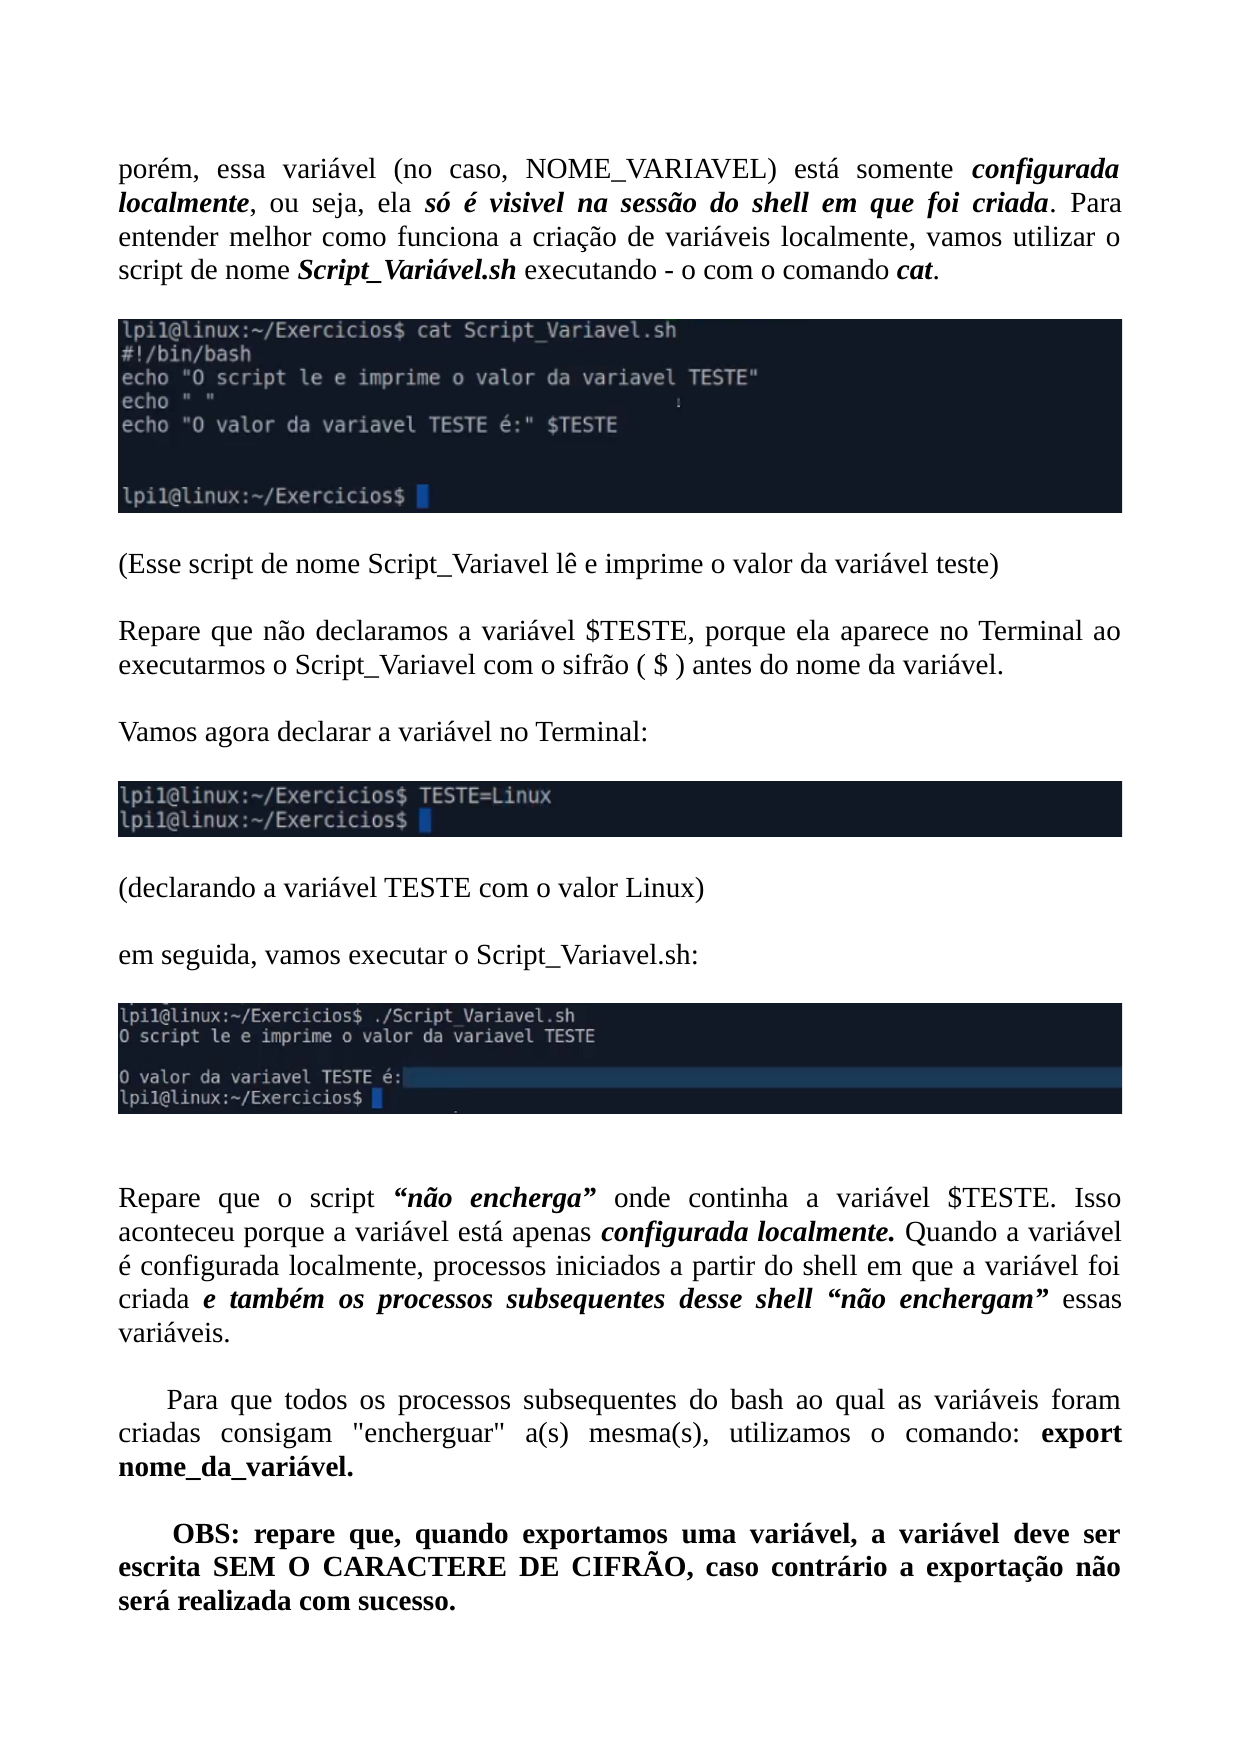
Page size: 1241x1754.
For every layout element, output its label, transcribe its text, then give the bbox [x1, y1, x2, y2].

text em seguida, vamos executar o Script_Variavel.sh: [118, 937, 1122, 970]
text Vamos agora declarar a variável no Terminal: [118, 714, 1122, 748]
text (declarando a variável TESTE com o valor Linux) [118, 870, 1122, 903]
picture [118, 319, 1123, 513]
text OBS: repare que, quando exportamos uma variável, a variável deve ser escrita SEM O CARACTERE DE CIFRÃO, caso contrário a exportação não será realizada com sucesso. [118, 1516, 1122, 1617]
picture [118, 781, 1123, 837]
text Para que todos os processos subsequentes do bash ao qual as variáveis foram criadas consigam "encherguar" a(s) mesma(s), utilizamos o comando: export nome_da_variável. [118, 1382, 1122, 1482]
text porém, essa variável (no caso, NOME_VARIAVEL) está somente configurada localmente, ou seja, ela só é visivel na sessão do shell em que foi criada. Para entender melhor como funciona a criação de variáveis localmente, vamos utilizar o script de nome Script_Variável.sh executando - o com o comando cat. [118, 152, 1122, 286]
picture [118, 1003, 1123, 1114]
text (Esse script de nome Script_Variavel lê e imprime o valor da variável teste) [118, 546, 1122, 580]
text Repare que não declaramos a variável $TESTE, porque ela aparece no Terminal ao executarmos o Script_Variavel com o sifrão ( $ ) antes do nome da variável. [118, 613, 1122, 681]
text Repare que o script “não encherga” onde continha a variável $TESTE. Isso aconteceu porque a variável está apenas configurada localmente. Quando a variável é configurada localmente, processos iniciados a partir do shell em que a variável foi criada e também os processos subsequentes desse shell “não enchergam” essas variáveis. [118, 1181, 1122, 1348]
